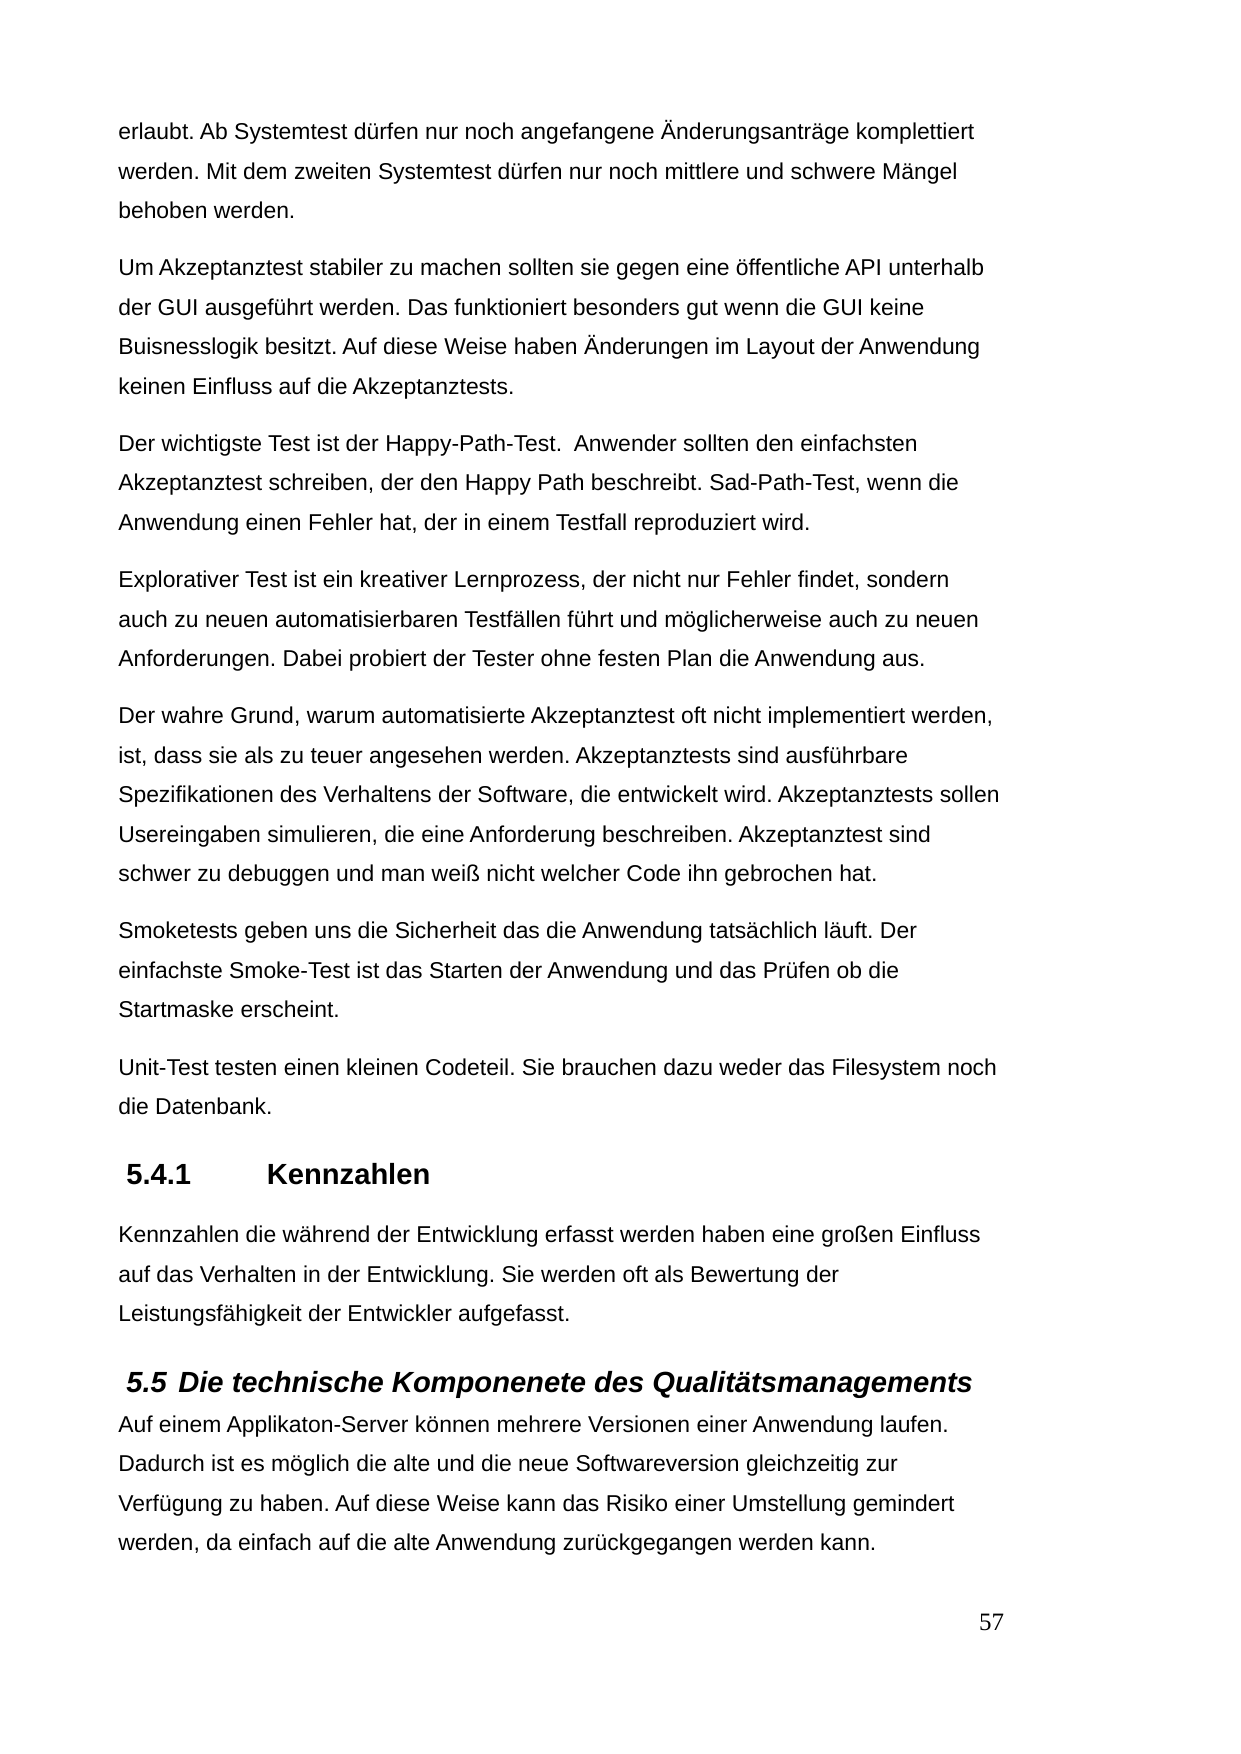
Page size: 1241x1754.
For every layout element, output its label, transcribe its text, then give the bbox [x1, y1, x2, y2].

text Der wichtigste Test ist der Happy-Path-Test. Anwender sollten den einfachsten Akzeptanztest schreiben, der den Happy Path beschreibt. Sad-Path-Test, wenn die Anwendung einen Fehler hat, der in einem Testfall reproduziert wird. [118, 430, 1004, 535]
text erlaubt. Ab Systemtest dürfen nur noch angefangene Änderungsanträge komplettiert werden. Mit dem zweiten Systemtest dürfen nur noch mittlere und schwere Mängel behoben werden. [118, 118, 1004, 223]
text Explorativer Test ist ein kreativer Lernprozess, der nicht nur Fehler findet, sondern auch zu neuen automatisierbaren Testfällen führt und möglicherweise auch zu neuen Anforderungen. Dabei probiert der Tester ohne festen Plan die Anwendung aus. [118, 566, 1004, 671]
text Smoketests geben uns die Sicherheit das die Anwendung tatsächlich läuft. Der einfachste Smoke-Test ist das Starten der Anwendung und das Prüfen ob die Startmaske erscheint. [118, 917, 1004, 1023]
text Auf einem Applikaton-Server können mehrere Versionen einer Anwendung laufen. Dadurch ist es möglich die alte und die neue Softwareversion gleichzeitig zur Verfügung zu haben. Auf diese Weise kann das Risiko einer Umstellung gemindert werden, da einfach auf die alte Anwendung zurückgegangen werden kann. [118, 1411, 1004, 1555]
text Kennzahlen die während der Entwicklung erfasst werden haben eine großen Einfluss auf das Verhalten in der Entwicklung. Sie werden oft als Bewertung der Leistungsfähigkeit der Entwickler aufgefasst. [118, 1221, 1004, 1326]
subtitle Kennzahlen [118, 1157, 1004, 1191]
text Der wahre Grund, warum automatisierte Akzeptanztest oft nicht implementiert werden, ist, dass sie als zu teuer angesehen werden. Akzeptanztests sind ausführbare Spezifikationen des Verhaltens der Software, die entwickelt wird. Akzeptanztests sollen Usereingaben simulieren, die eine Anforderung beschreiben. Akzeptanztest sind schwer zu debuggen und man weiß nicht welcher Code ihn gebrochen hat. [118, 702, 1004, 886]
text Um Akzeptanztest stabiler zu machen sollten sie gegen eine öffentliche API unterhalb der GUI ausgeführt werden. Das funktioniert besonders gut wenn die GUI keine Buisnesslogik besitzt. Auf diese Weise haben Änderungen im Layout der Anwendung keinen Einfluss auf die Akzeptanztests. [118, 254, 1004, 399]
text Unit-Test testen einen kleinen Codeteil. Sie brauchen dazu weder das Filesystem noch die Datenbank. [118, 1053, 1004, 1119]
subtitle Die technische Komponenete des Qualitätsmanagements [118, 1364, 1004, 1398]
